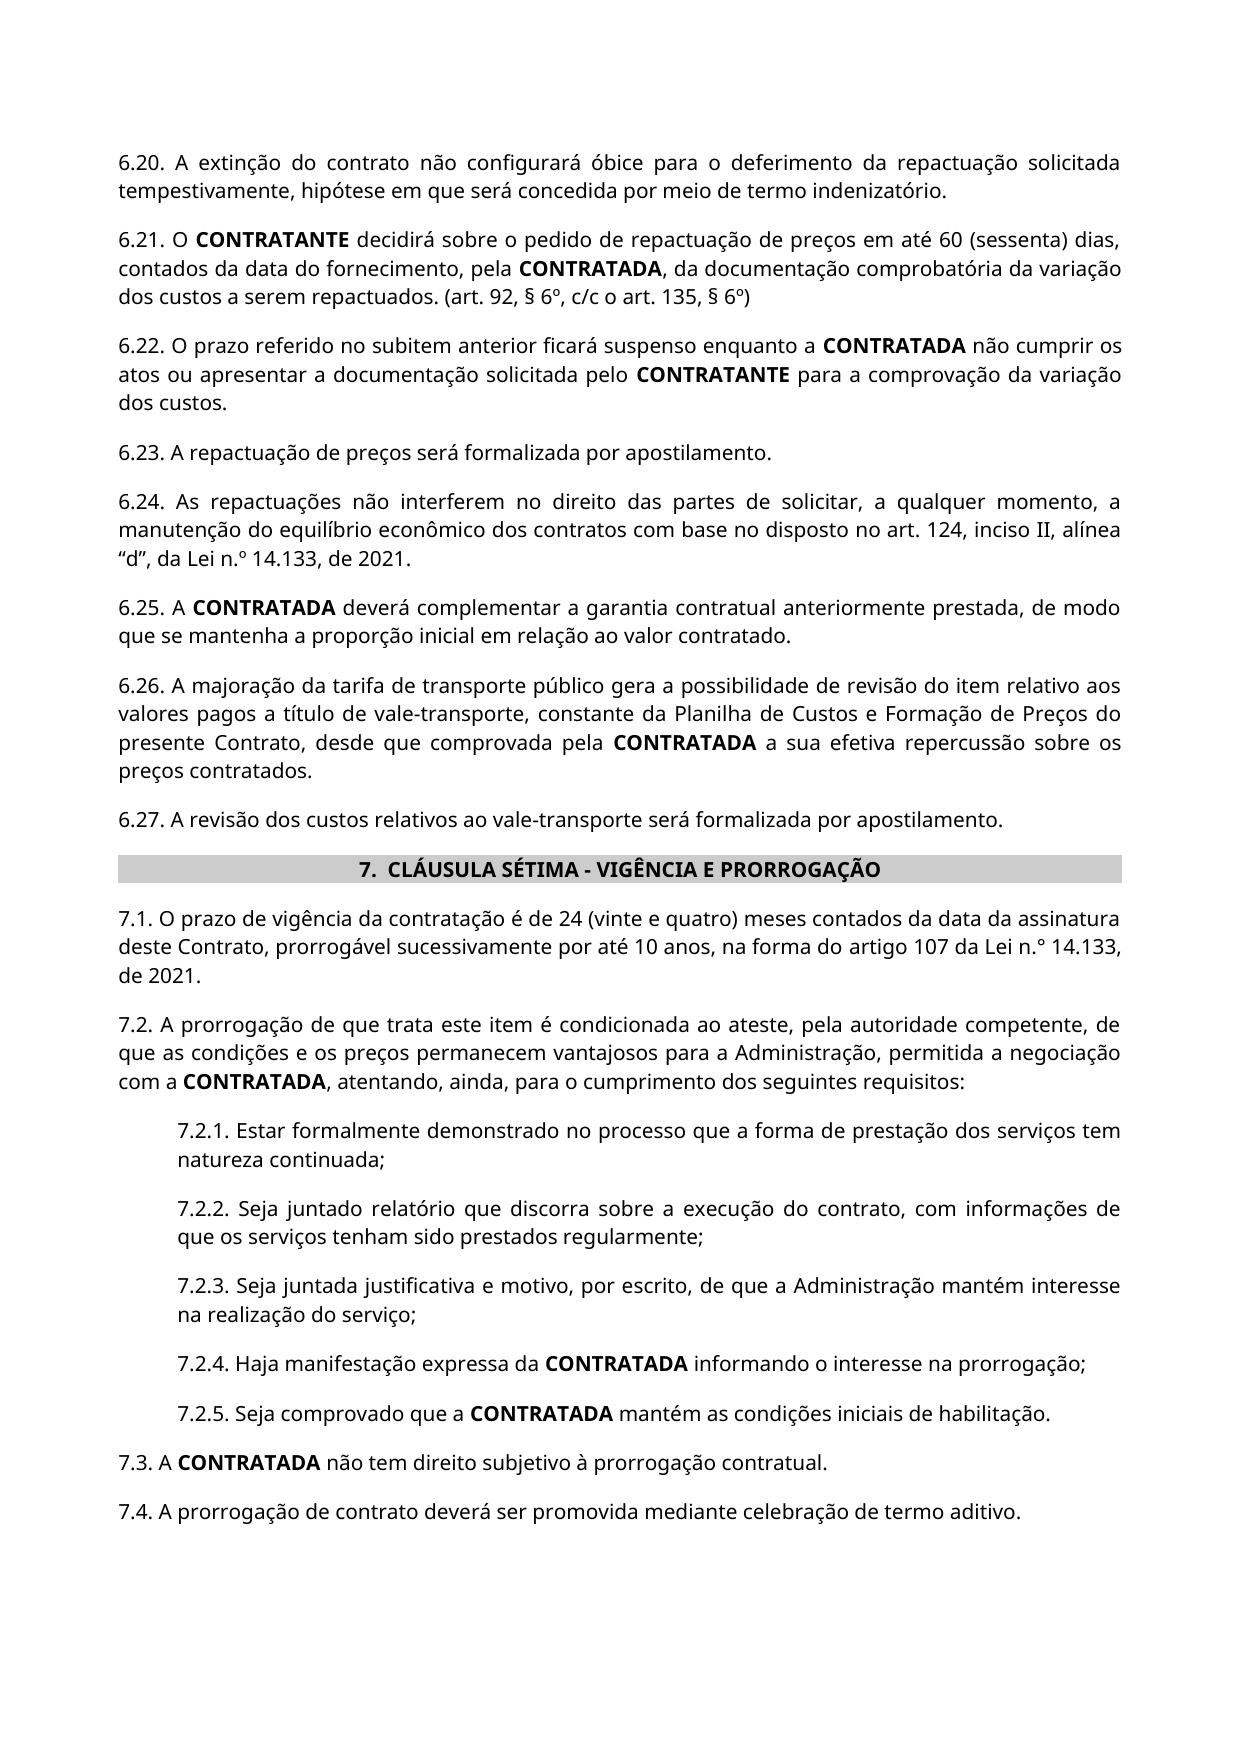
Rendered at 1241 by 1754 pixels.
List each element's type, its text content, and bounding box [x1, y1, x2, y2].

text 6.26. A majoração da tarifa de transporte público gera a possibilidade de revisão do item relativo aos valores pagos a título de vale-transporte, constante da Planilha de Custos e Formação de Preços do presente Contrato, desde que comprovada pela CONTRATADA a sua efetiva repercussão sobre os preços contratados. [118, 671, 1122, 784]
text 7.2.1. Estar formalmente demonstrado no processo que a forma de prestação dos serviços tem natureza continuada; [177, 1116, 1122, 1173]
text 7.2.5. Seja comprovado que a CONTRATADA mantém as condições iniciais de habilitação. [177, 1399, 1122, 1427]
text 6.27. A revisão dos custos relativos ao vale-transporte será formalizada por apostilamento. [118, 805, 1122, 834]
text 7.2.3. Seja juntada justificativa e motivo, por escrito, de que a Administração mantém interesse na realização do serviço; [177, 1272, 1122, 1328]
text 6.23. A repactuação de preços será formalizada por apostilamento. [118, 438, 1122, 466]
text 7.1. O prazo de vigência da contratação é de 24 (vinte e quatro) meses contados da data da assinatura deste Contrato, prorrogável sucessivamente por até 10 anos, na forma do artigo 107 da Lei n.° 14.133, de 2021. [118, 904, 1122, 989]
text 7. CLÁUSULA SÉTIMA - VIGÊNCIA E PRORROGAÇÃO [118, 855, 1122, 883]
text 6.20. A extinção do contrato não configurará óbice para o deferimento da repactuação solicitada tempestivamente, hipótese em que será concedida por meio de termo indenizatório. [118, 148, 1122, 204]
text 7.4. A prorrogação de contrato deverá ser promovida mediante celebração de termo aditivo. [118, 1497, 1122, 1526]
text 6.24. As repactuações não interferem no direito das partes de solicitar, a qualquer momento, a manutenção do equilíbrio econômico dos contratos com base no disposto no art. 124, inciso II, alínea “d”, da Lei n.º 14.133, de 2021. [118, 487, 1122, 572]
text 7.2.2. Seja juntado relatório que discorra sobre a execução do contrato, com informações de que os serviços tenham sido prestados regularmente; [177, 1194, 1122, 1251]
text 7.3. A CONTRATADA não tem direito subjetivo à prorrogação contratual. [118, 1448, 1122, 1476]
text 6.21. O CONTRATANTE decidirá sobre o pedido de repactuação de preços em até 60 (sessenta) dias, contados da data do fornecimento, pela CONTRATADA, da documentação comprobatória da variação dos custos a serem repactuados. (art. 92, § 6º, c/c o art. 135, § 6º) [118, 225, 1122, 311]
text 7.2.4. Haja manifestação expressa da CONTRATADA informando o interesse na prorrogação; [177, 1349, 1122, 1378]
text 7.2. A prorrogação de que trata este item é condicionada ao ateste, pela autoridade competente, de que as condições e os preços permanecem vantajosos para a Administração, permitida a negociação com a CONTRATADA, atentando, ainda, para o cumprimento dos seguintes requisitos: [118, 1010, 1122, 1095]
text 6.25. A CONTRATADA deverá complementar a garantia contratual anteriormente prestada, de modo que se mantenha a proporção inicial em relação ao valor contratado. [118, 593, 1122, 650]
text 6.22. O prazo referido no subitem anterior ficará suspenso enquanto a CONTRATADA não cumprir os atos ou apresentar a documentação solicitada pelo CONTRATANTE para a comprovação da variação dos custos. [118, 332, 1122, 417]
